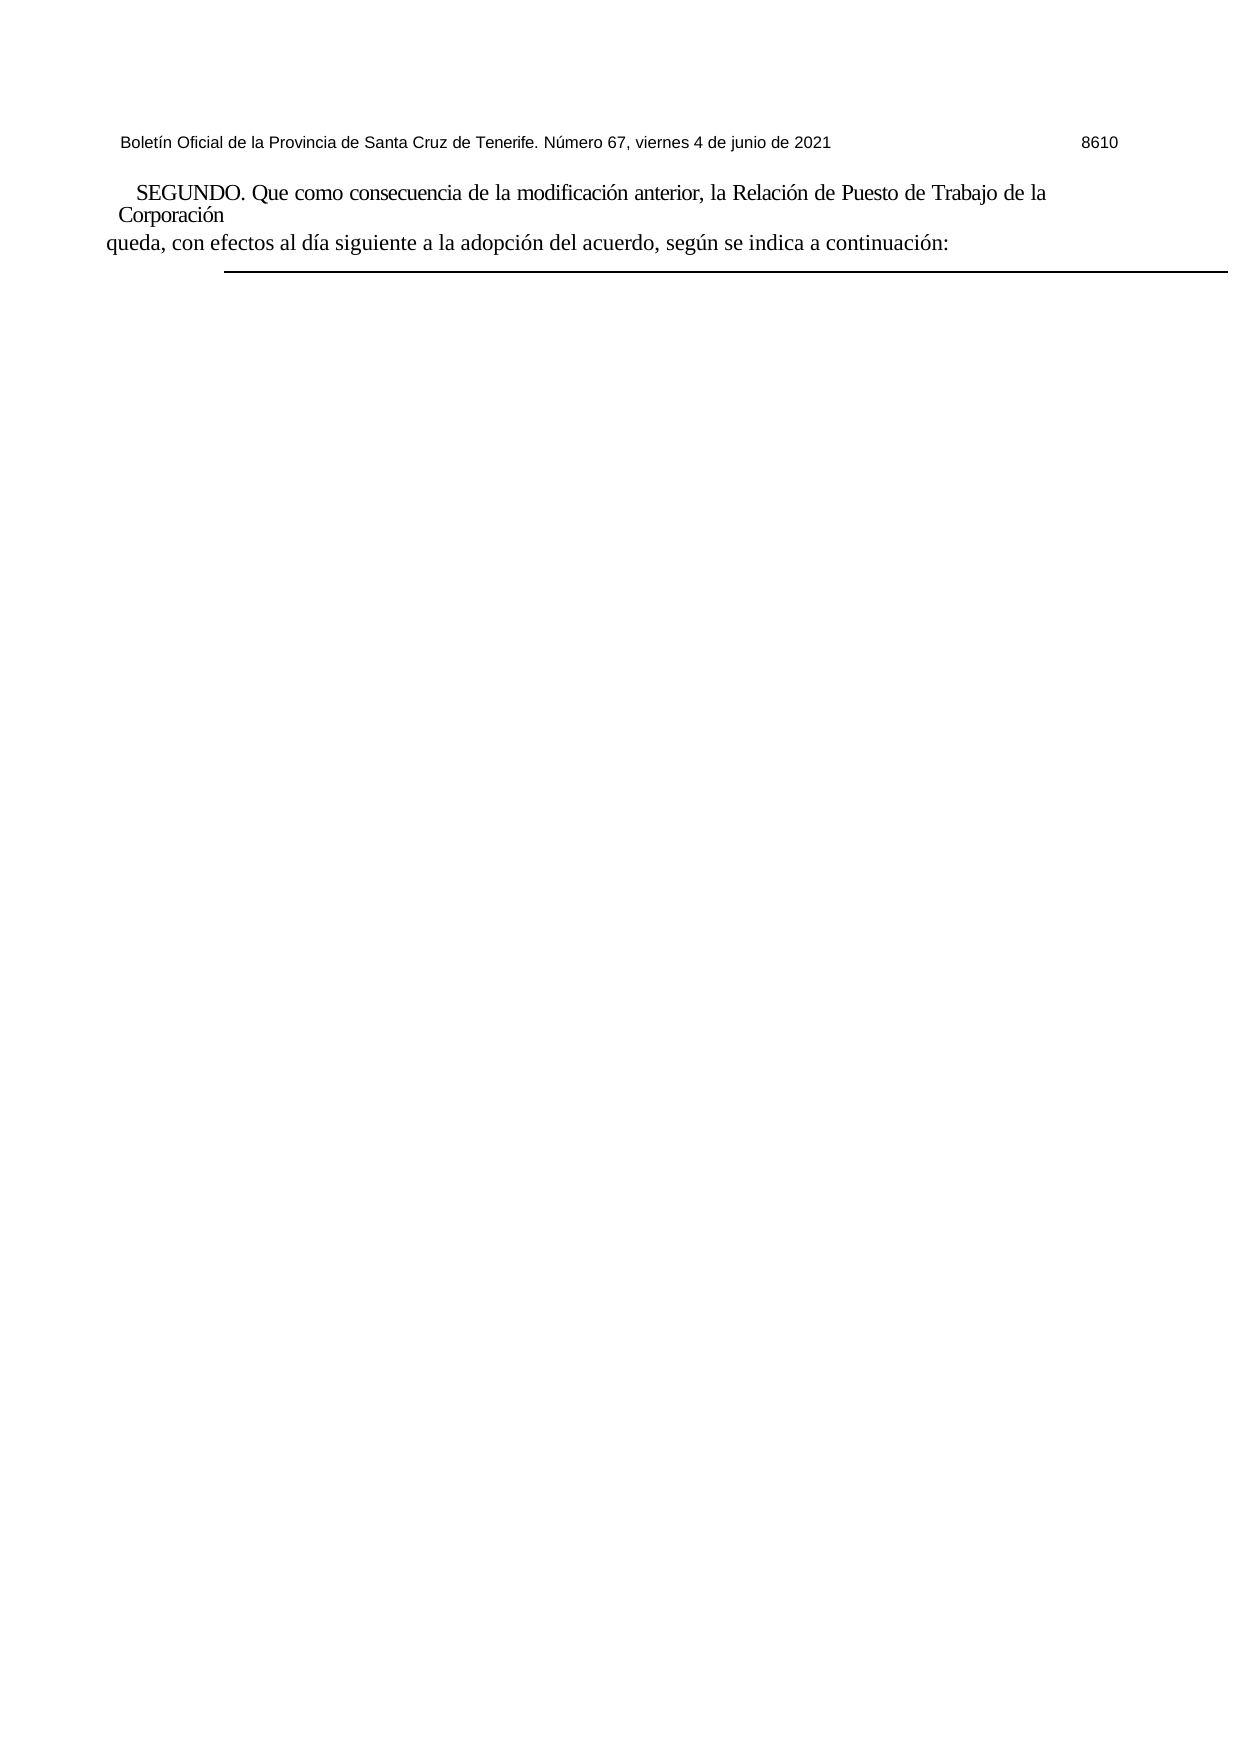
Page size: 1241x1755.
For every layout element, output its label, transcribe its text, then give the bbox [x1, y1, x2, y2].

text queda, con efectos al día siguiente a la adopción del acuerdo, según se indica a continuación: [106, 229, 1134, 256]
text SEGUNDO. Que como consecuencia de la modificación anterior, la Relación de Puesto de Trabajo de la Corporación [118, 182, 1134, 227]
